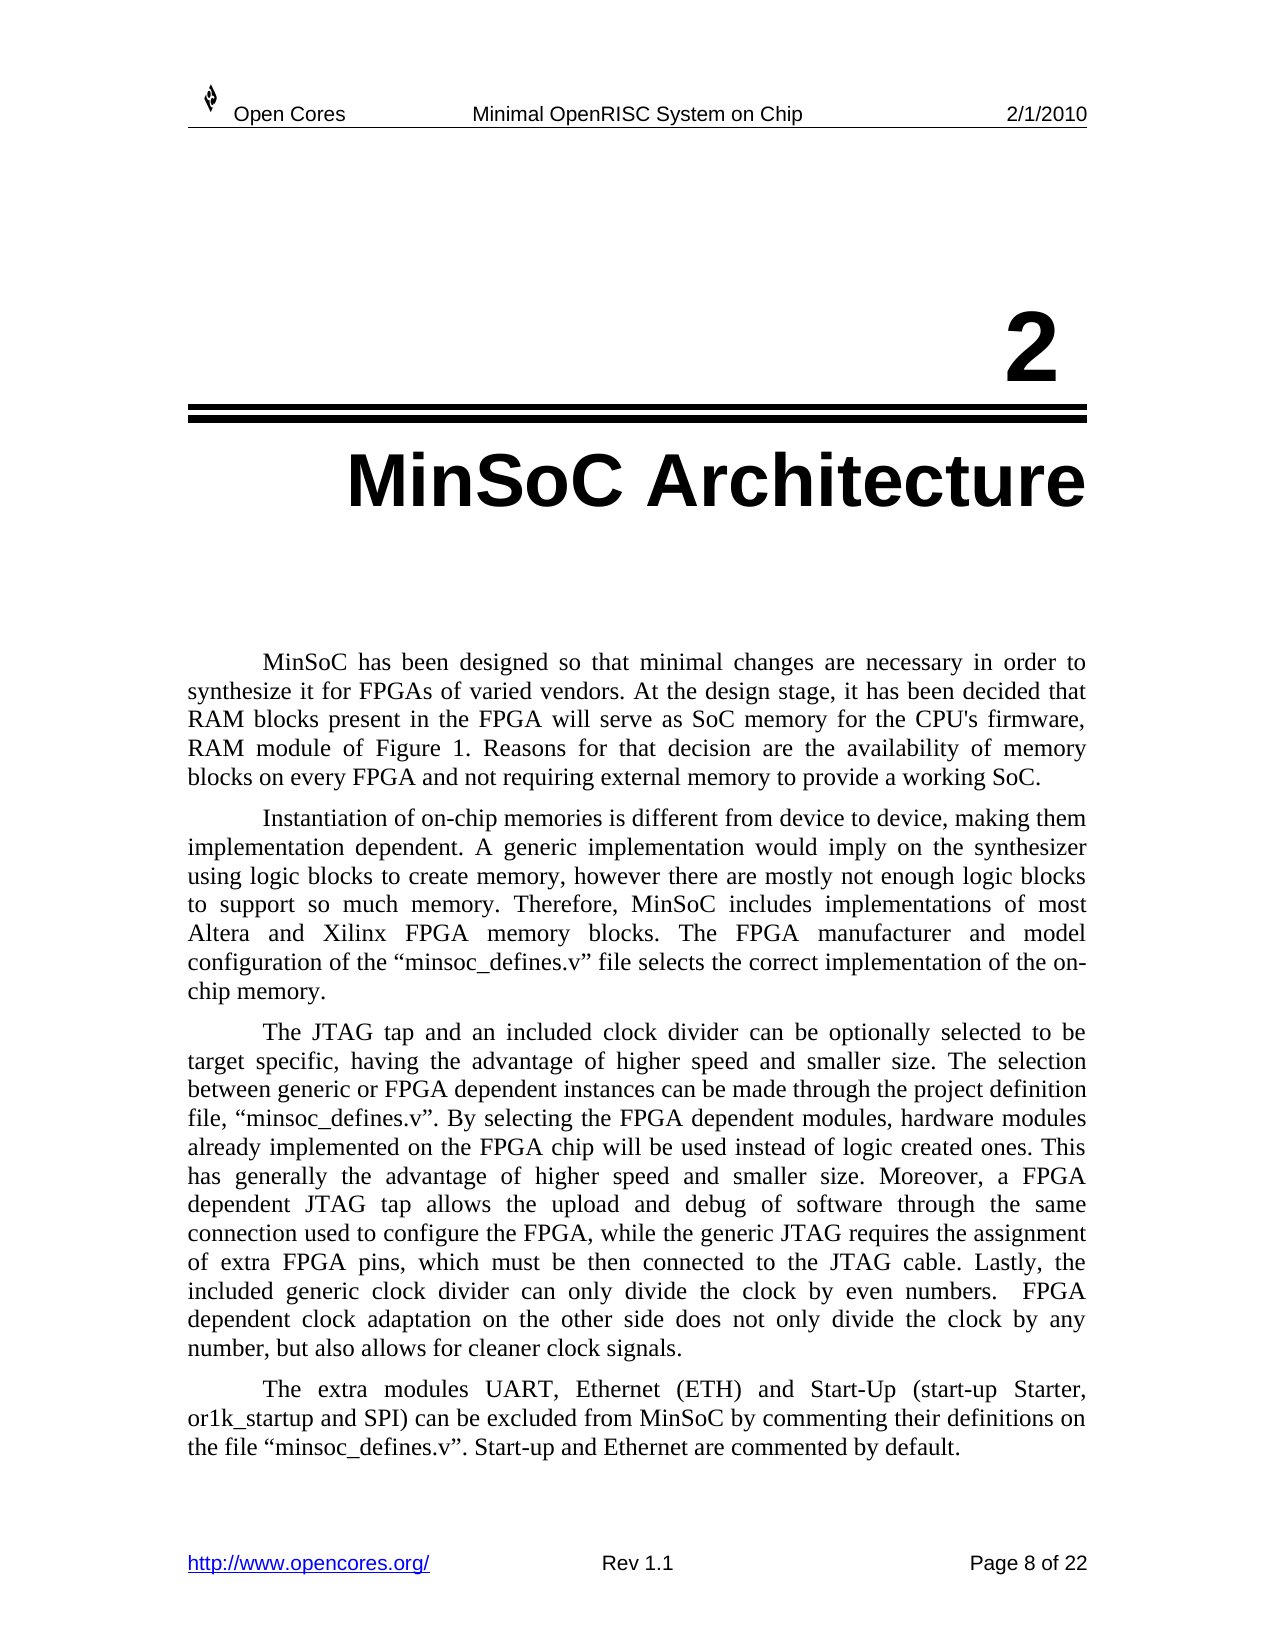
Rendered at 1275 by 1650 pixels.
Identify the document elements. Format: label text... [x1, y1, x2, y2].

text MinSoC has been designed so that minimal changes are necessary in order to synthesize it for FPGAs of varied vendors. At the design stage, it has been decided that RAM blocks present in the FPGA will serve as SoC memory for the CPU's firmware, RAM module of Figure 1. Reasons for that decision are the availability of memory blocks on every FPGA and not requiring external memory to provide a working SoC. [187, 647, 1087, 791]
subtitle MinSoC Architecture [187, 436, 1087, 522]
text The JTAG tap and an included clock divider can be optionally selected to be target specific, having the advantage of higher speed and smaller size. The selection between generic or FPGA dependent instances can be made through the project definition file, “minsoc_defines.v”. By selecting the FPGA dependent modules, hardware modules already implemented on the FPGA chip will be used instead of logic created ones. This has generally the advantage of higher speed and smaller size. Moreover, a FPGA dependent JTAG tap allows the upload and debug of software through the same connection used to configure the FPGA, while the generic JTAG requires the assignment of extra FPGA pins, which must be then connected to the JTAG cable. Lastly, the included generic clock divider can only divide the clock by even numbers. FPGA dependent clock adaptation on the other side does not only divide the clock by any number, but also allows for cleaner clock signals. [187, 1017, 1087, 1362]
text Instantiation of on-chip memories is different from device to device, making them implementation dependent. A generic implementation would imply on the synthesizer using logic blocks to create memory, however there are mostly not enough logic blocks to support so much memory. Therefore, MinSoC includes implementations of most Altera and Xilinx FPGA memory blocks. The FPGA manufacturer and model configuration of the “minsoc_defines.v” file selects the correct implementation of the on-chip memory. [187, 803, 1087, 1004]
text The extra modules UART, Ethernet (ETH) and Start-Up (start-up Starter, or1k_startup and SPI) can be excluded from MinSoC by commenting their definitions on the file “minsoc_defines.v”. Start-up and Ethernet are commented by default. [187, 1374, 1087, 1461]
